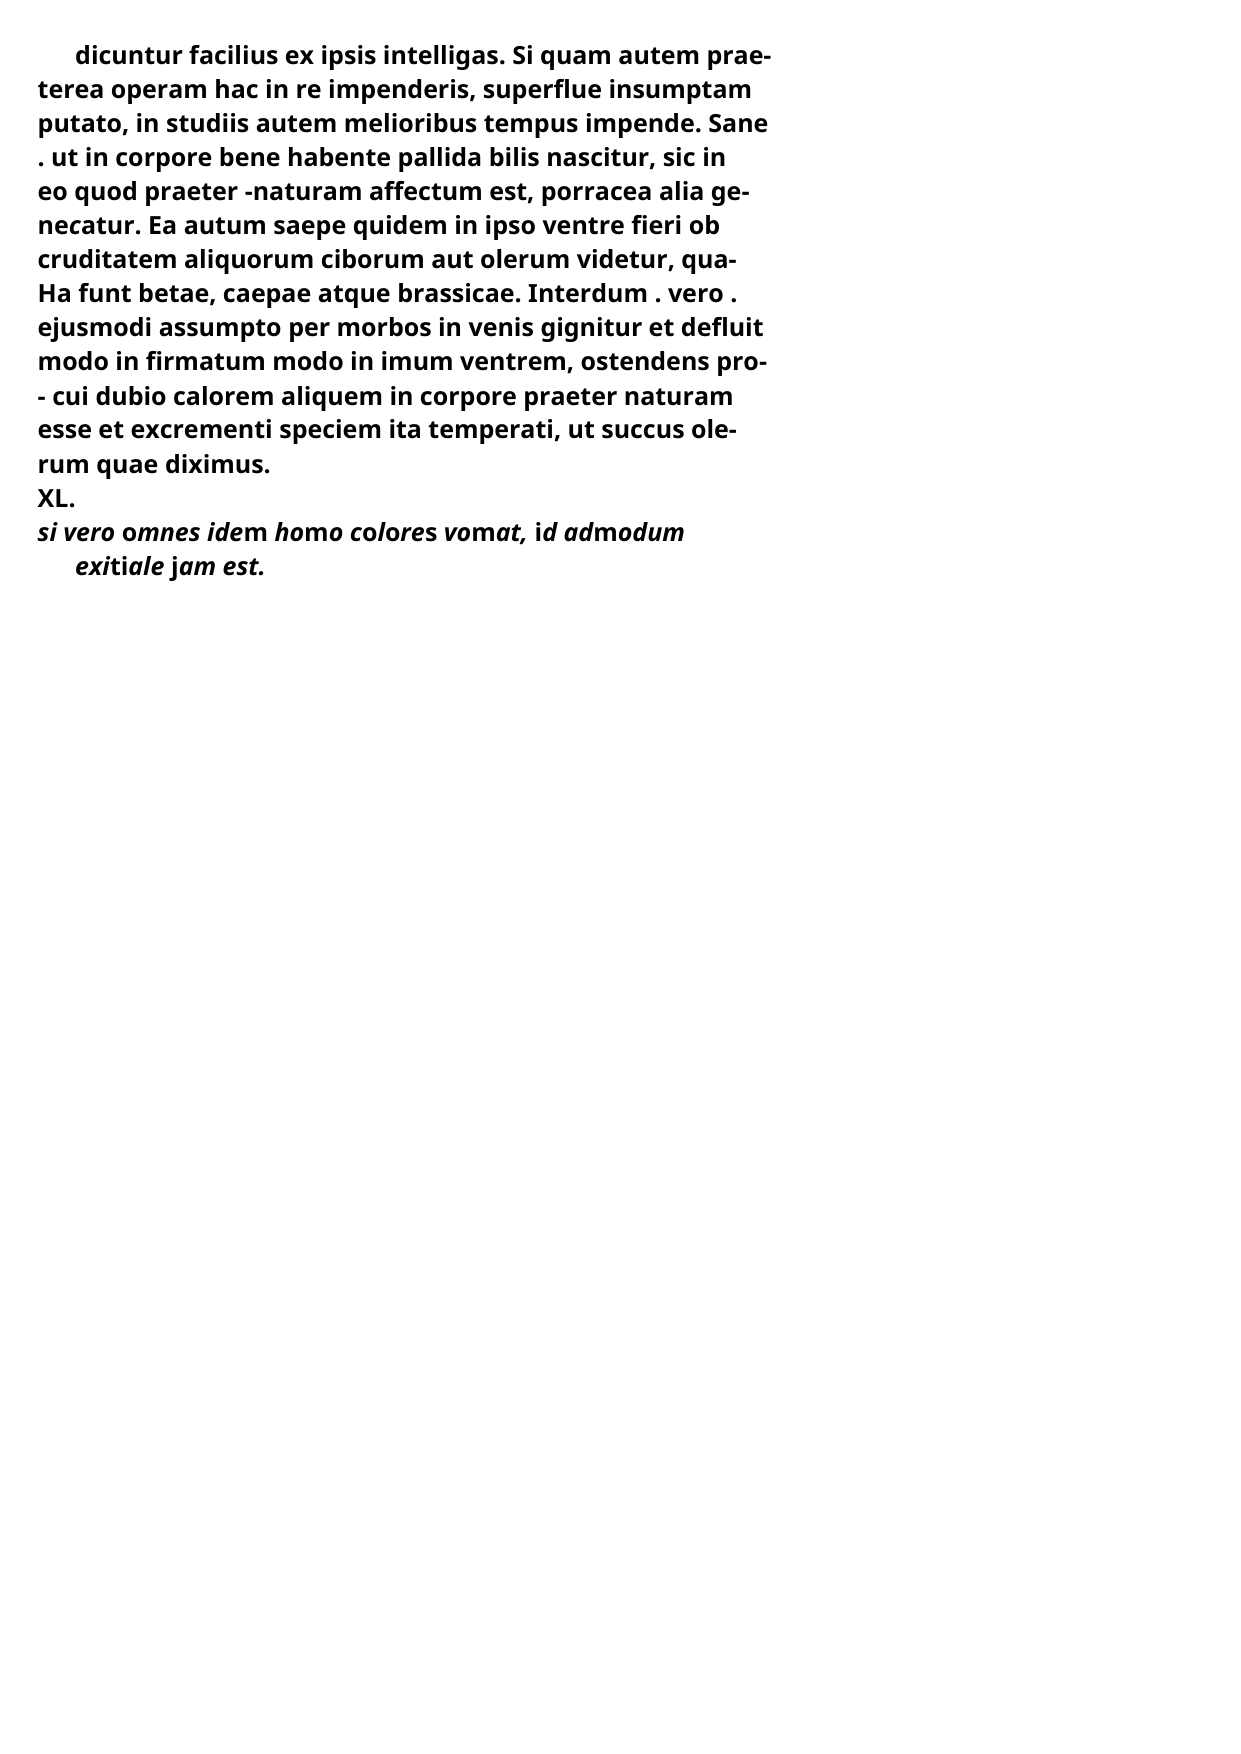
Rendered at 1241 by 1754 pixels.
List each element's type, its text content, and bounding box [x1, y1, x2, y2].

text dicuntur facilius ex ipsis intelligas. Si quam autem prae- terea operam hac in re impenderis, superflue insumptam putato, in studiis autem melioribus tempus impende. Sane . ut in corpore bene habente pallida bilis nascitur, sic in eo quod praeter -naturam affectum est, porracea alia ge- necatur. Ea autum saepe quidem in ipso ventre fieri ob cruditatem aliquorum ciborum aut olerum videtur, qua- Ha funt betae, caepae atque brassicae. Interdum . vero . ejusmodi assumpto per morbos in venis gignitur et defluit modo in firmatum modo in imum ventrem, ostendens pro- - cui dubio calorem aliquem in corpore praeter naturam esse et excrementi speciem ita temperati, ut succus ole- rum quae diximus. [37, 37, 1203, 480]
text si vero omnes idem homo colores vomat, id admodum exitiale jam est. [37, 514, 1203, 582]
text XL. [37, 480, 1203, 514]
